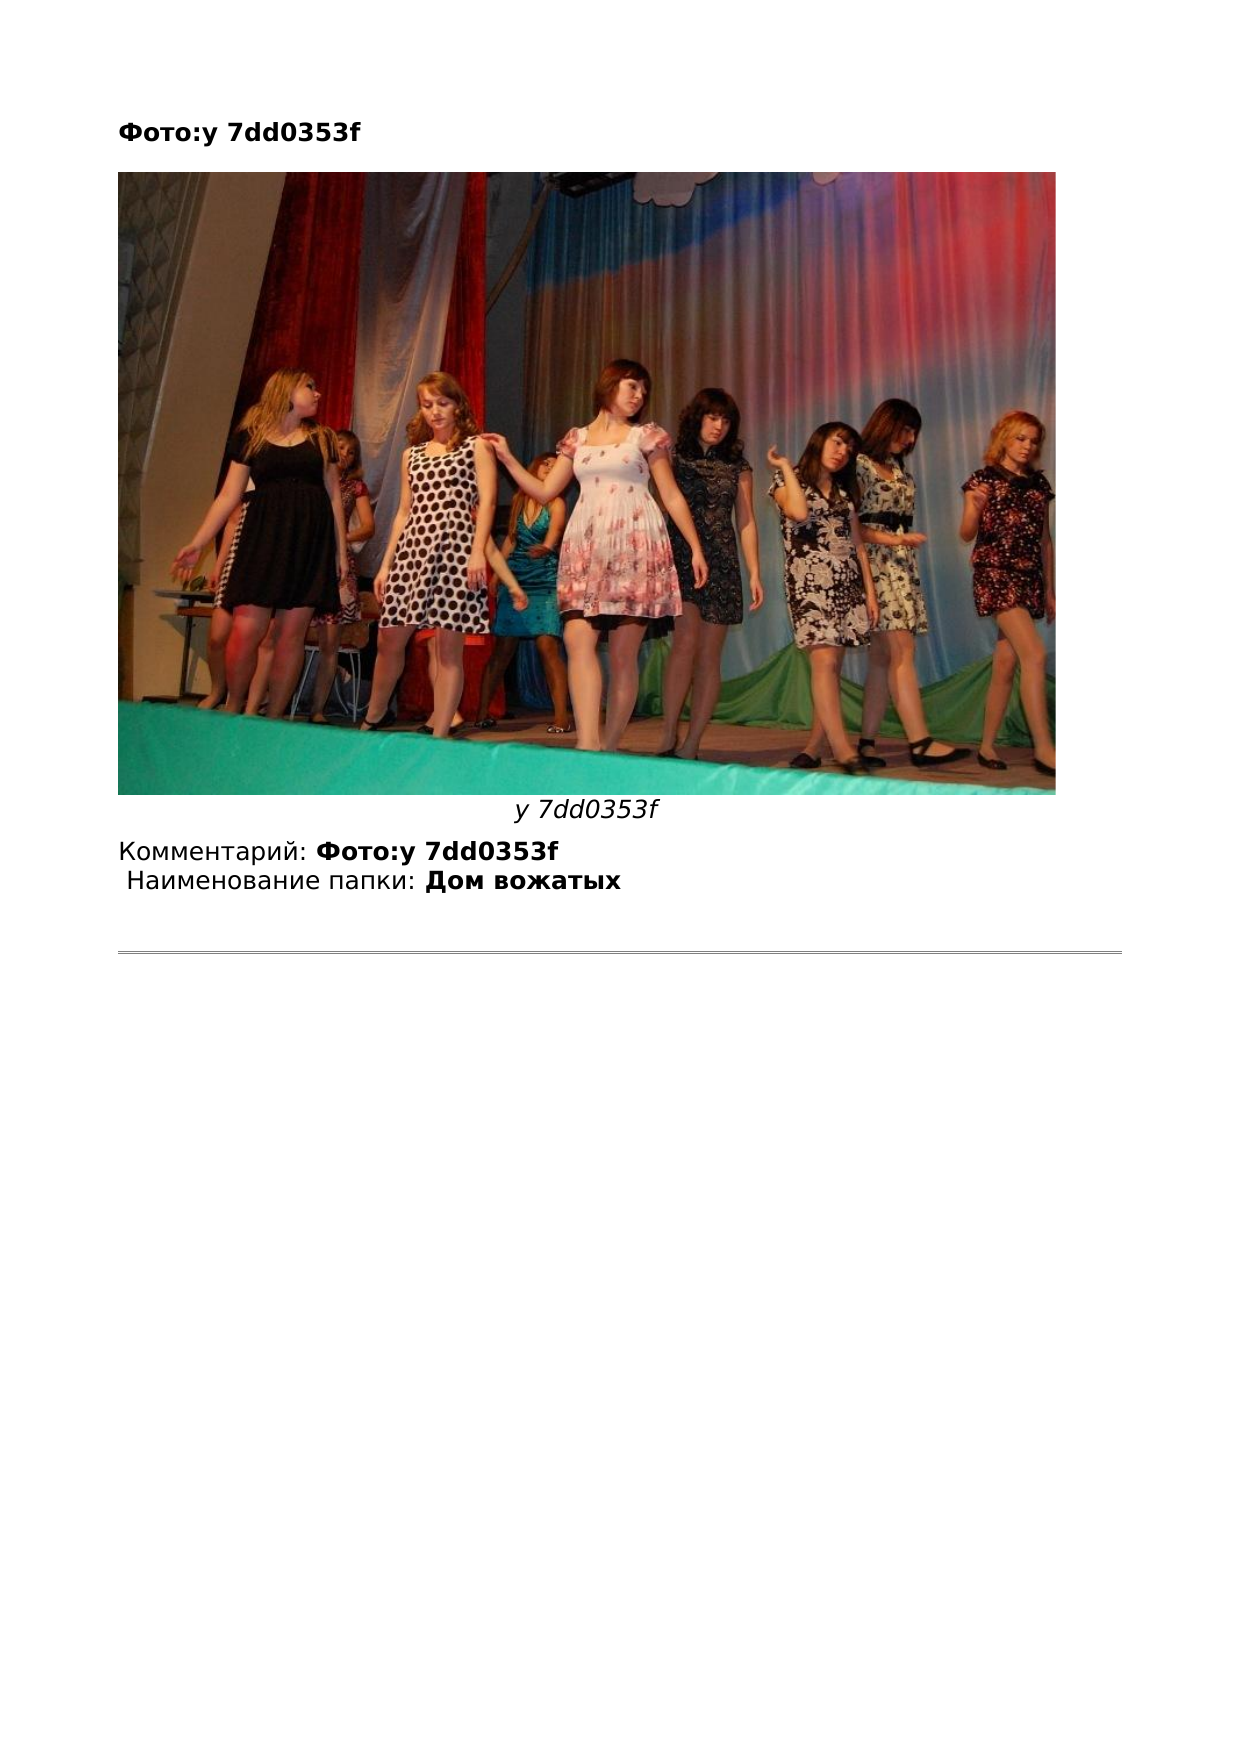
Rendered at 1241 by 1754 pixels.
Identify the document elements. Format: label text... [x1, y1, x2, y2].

text y 7dd0353f [118, 795, 1056, 824]
picture [118, 172, 1056, 795]
text Комментарий: Фото:y 7dd0353f Наименование папки: Дом вожатых [118, 837, 1122, 924]
subtitle Фото:y 7dd0353f [118, 118, 1122, 147]
